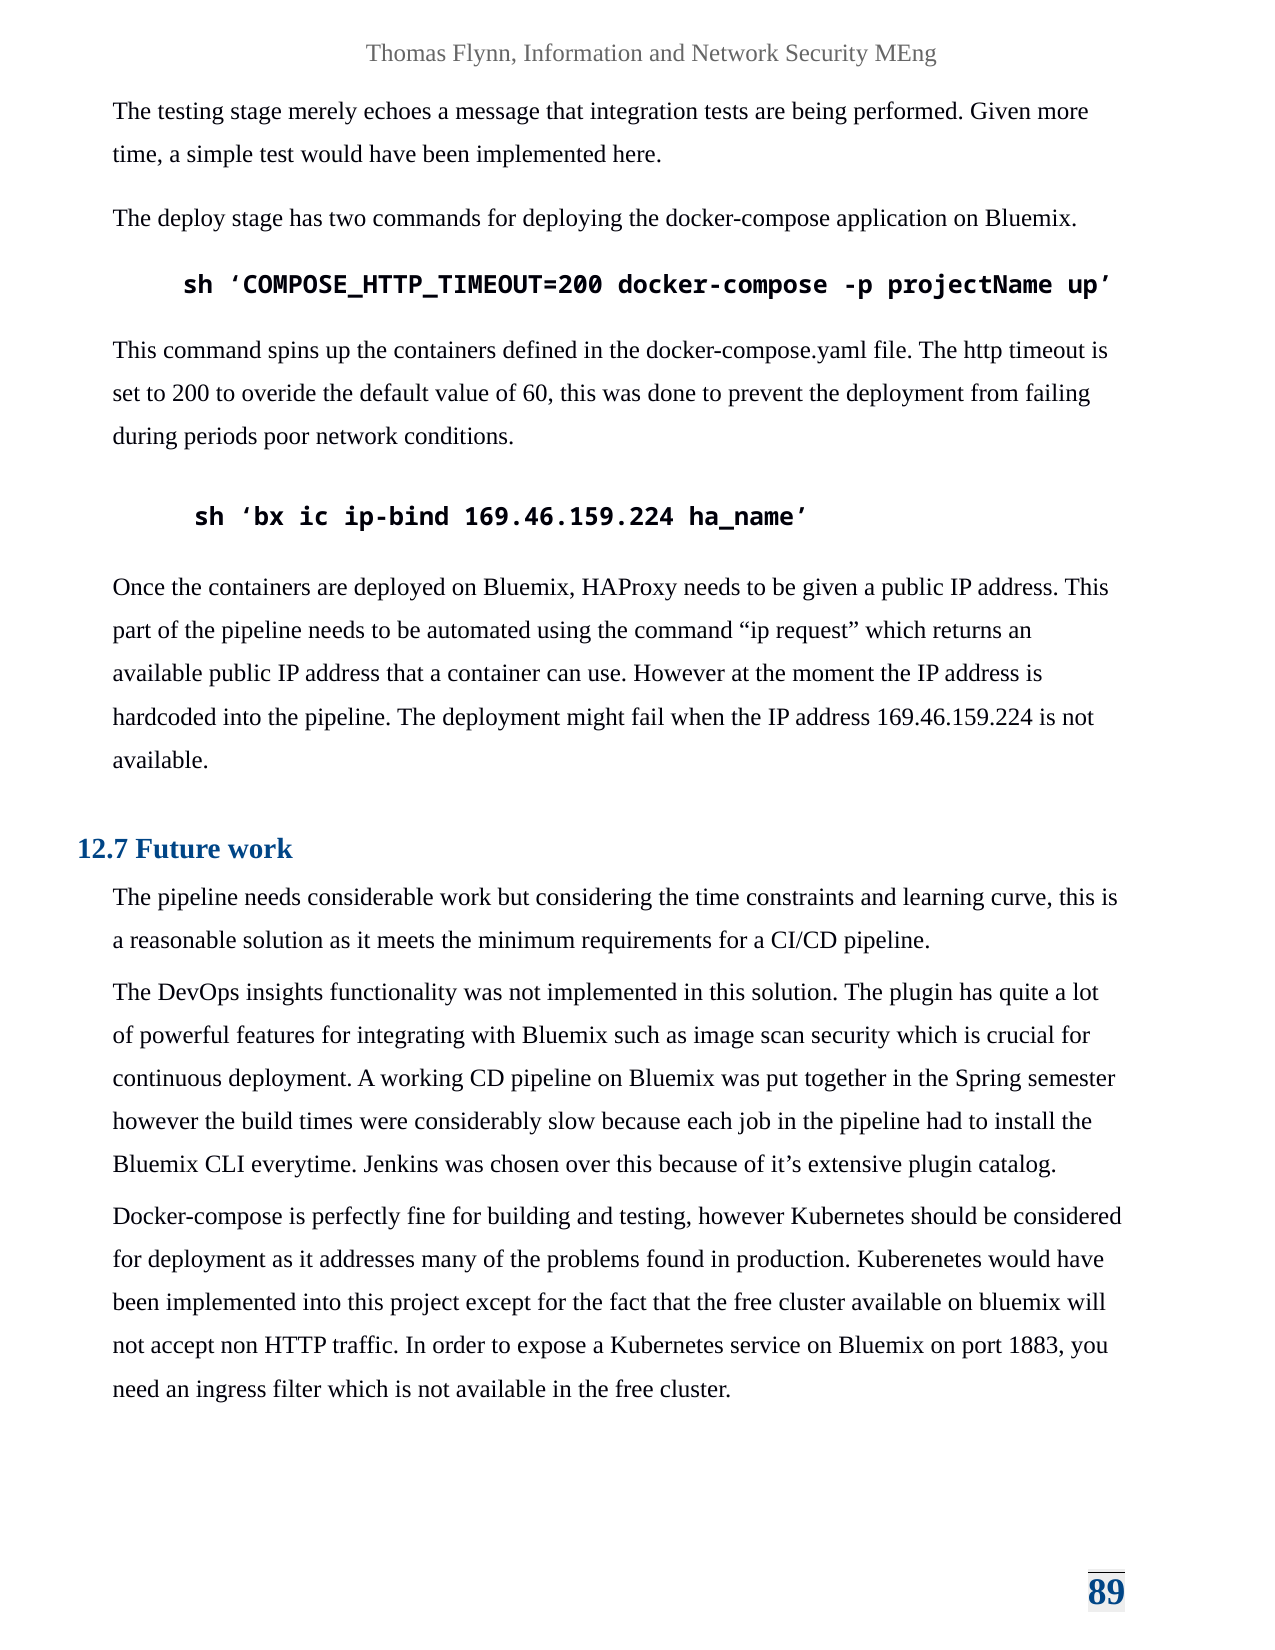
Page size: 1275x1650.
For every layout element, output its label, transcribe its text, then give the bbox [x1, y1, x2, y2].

text sh ‘bx ic ip-bind 169.46.159.224 ha_name’ [112, 498, 1125, 532]
text This command spins up the containers defined in the docker-compose.yaml file. The http timeout is set to 200 to overide the default value of 60, this was done to prevent the deployment from failing during periods poor network conditions. [112, 335, 1125, 450]
text The pipeline needs considerable work but considering the time constraints and learning curve, this is a reasonable solution as it meets the minimum requirements for a CI/CD pipeline. [112, 882, 1125, 954]
text The deploy stage has two commands for deploying the docker-compose application on Bluemix. [112, 203, 1125, 232]
subtitle 12.7 Future work [74, 831, 1125, 865]
text Docker-compose is perfectly fine for building and testing, however Kubernetes should be considered for deployment as it addresses many of the problems found in production. Kuberenetes would have been implemented into this project except for the fact that the free cluster available on bluemix will not accept non HTTP traffic. In order to expose a Kubernetes service on Bluemix on port 1883, you need an ingress filter which is not available in the free cluster. [112, 1201, 1125, 1402]
text The testing stage merely echoes a message that integration tests are being performed. Given more time, a simple test would have been implemented here. [112, 96, 1125, 168]
text The DevOps insights functionality was not implemented in this solution. The plugin has quite a lot of powerful features for integrating with Bluemix such as image scan security which is crucial for continuous deployment. A working CD pipeline on Bluemix was put together in the Spring semester however the build times were considerably slow because each job in the pipeline had to install the Bluemix CLI everytime. Jenkins was chosen over this because of it’s extensive plugin catalog. [112, 977, 1125, 1178]
text sh ‘COMPOSE_HTTP_TIMEOUT=200 docker-compose -p projectName up’ [112, 267, 1125, 301]
text Once the containers are deployed on Bluemix, HAProxy needs to be given a public IP address. This part of the pipeline needs to be automated using the command “ip request” which returns an available public IP address that a container can use. However at the moment the IP address is hardcoded into the pipeline. The deployment might fail when the IP address 169.46.159.224 is not available. [112, 572, 1125, 773]
